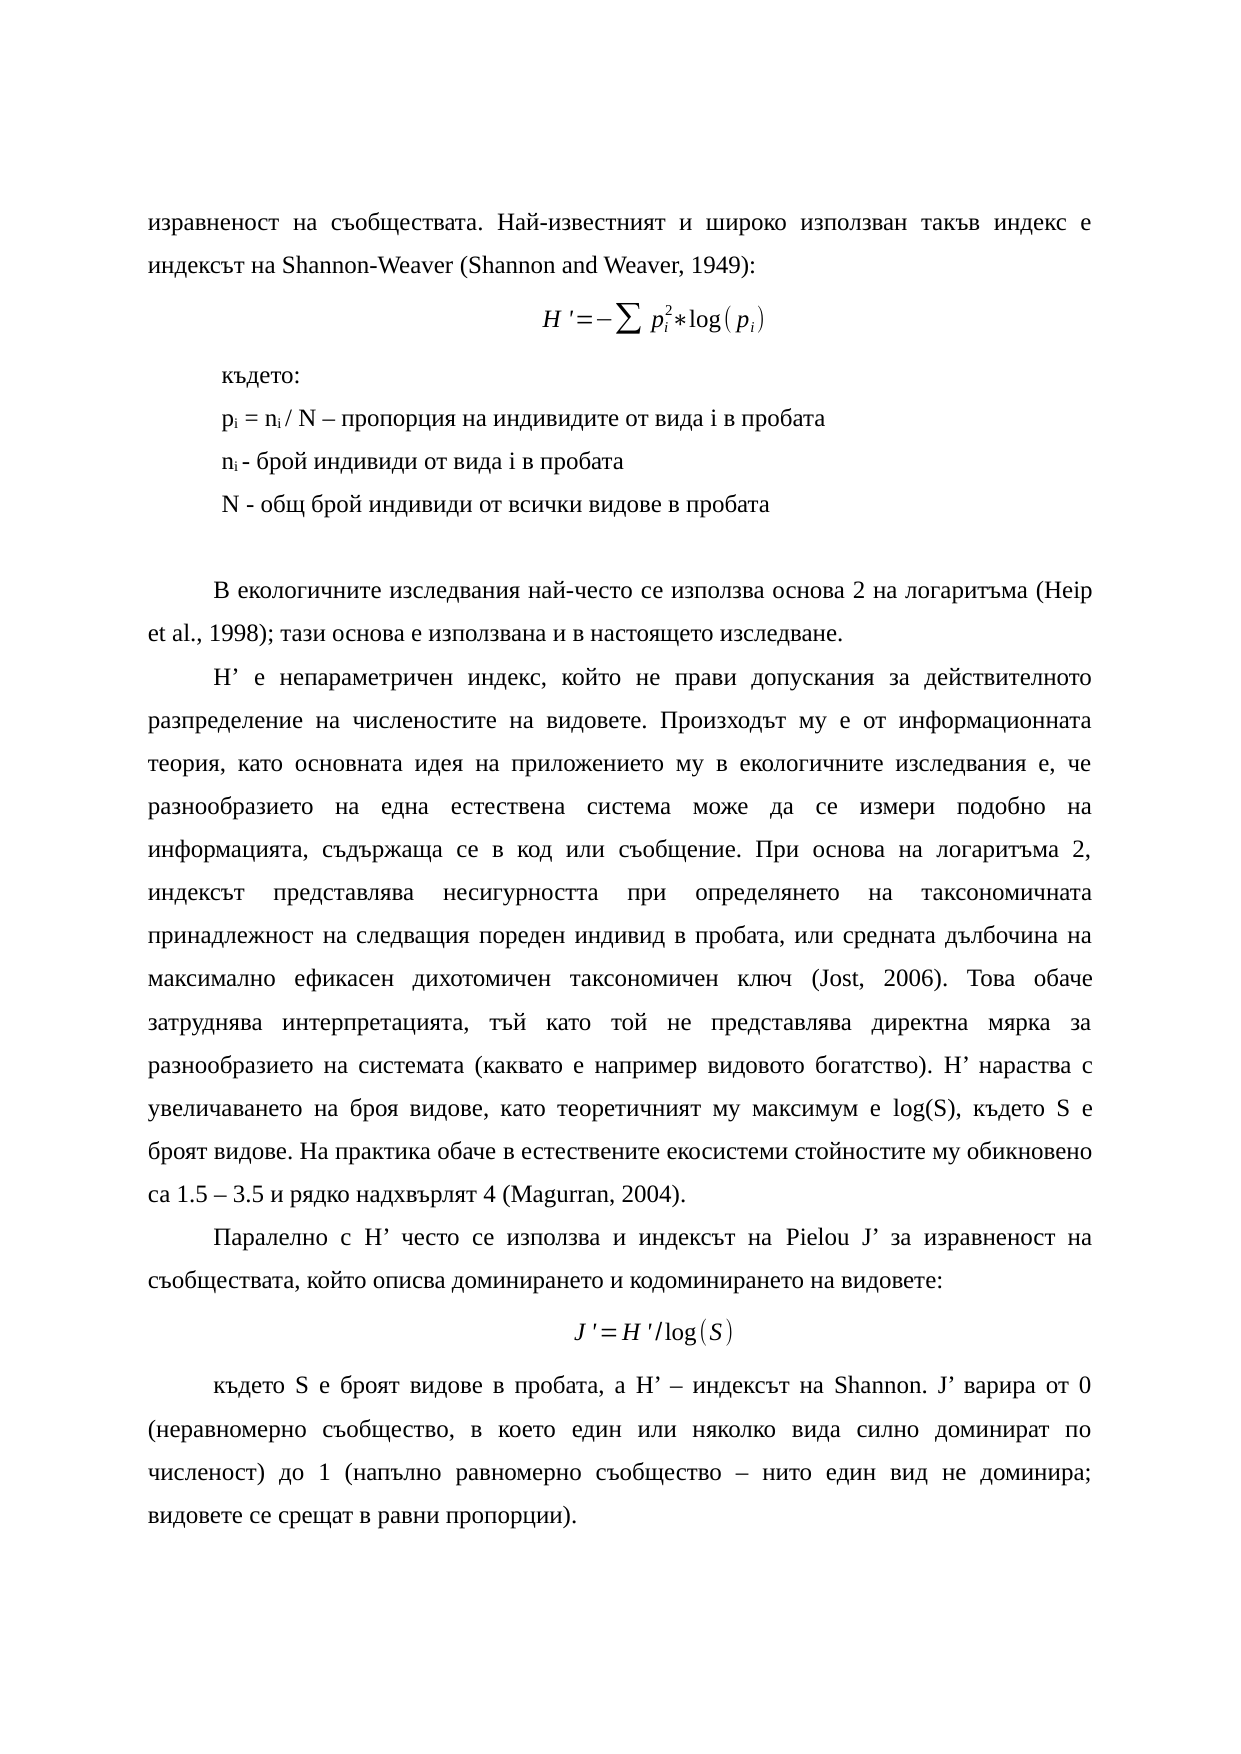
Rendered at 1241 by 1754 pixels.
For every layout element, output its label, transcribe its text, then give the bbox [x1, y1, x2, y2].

text където S e броят видове в пробата, а Н’ – индексът на Shannon. J’ варира от 0 (неравномерно съобщество, в което един или няколко вида силно доминират по численост) до 1 (напълно равномерно съобщество – нито един вид не доминира; видовете се срещат в равни пропорции). [148, 1371, 1093, 1529]
text H’ е непараметричен индекс, който не прави допускания за действителното разпределение на численостите на видовете. Произходът му е от информационната теория, като основната идея на приложението му в екологичните изследвания е, че разнообразието на една естествена система може да се измери подобно на информацията, съдържаща се в код или съобщение. При основа на логаритъма 2, индексът представлява несигурността при определянето на таксономичната принадлежност на следващия пореден индивид в пробата, или средната дълбочина на максимално ефикасен дихотомичен таксономичен ключ (Jost, 2006). Това обаче затруднява интерпретацията, тъй като той не представлява директна мярка за разнообразието на системата (каквато е например видовото богатство). H’ нараства с увеличаването на броя видове, като теоретичният му максимум е log(S), където S е броят видове. На практика обаче в естествените екосистеми стойностите му обикновено са 1.5 – 3.5 и рядко надхвърлят 4 (Magurran, 2004). [148, 662, 1093, 1208]
text където: [148, 360, 1093, 388]
text В екологичните изследвания най-често се използва основа 2 на логаритъма (Heip et al., 1998); тази основа е използвана и в настоящето изследване. [148, 575, 1093, 647]
text изравненост на съобществата. Най-известният и широко използван такъв индекс е индексът на Shannon-Weaver (Shannon and Weaver, 1949): [148, 207, 1093, 278]
text pi = ni / N – пропорция на индивидите от вида i в пробата ni - брой индивиди от вида i в пробата N - общ брой индивиди от всички видове в пробата [148, 403, 1093, 518]
text Паралелно с H’ често се използва и индексът на Pielou J’ за изравненост на съобществата, който описва доминирането и кодоминирането на видовете: [148, 1222, 1093, 1294]
